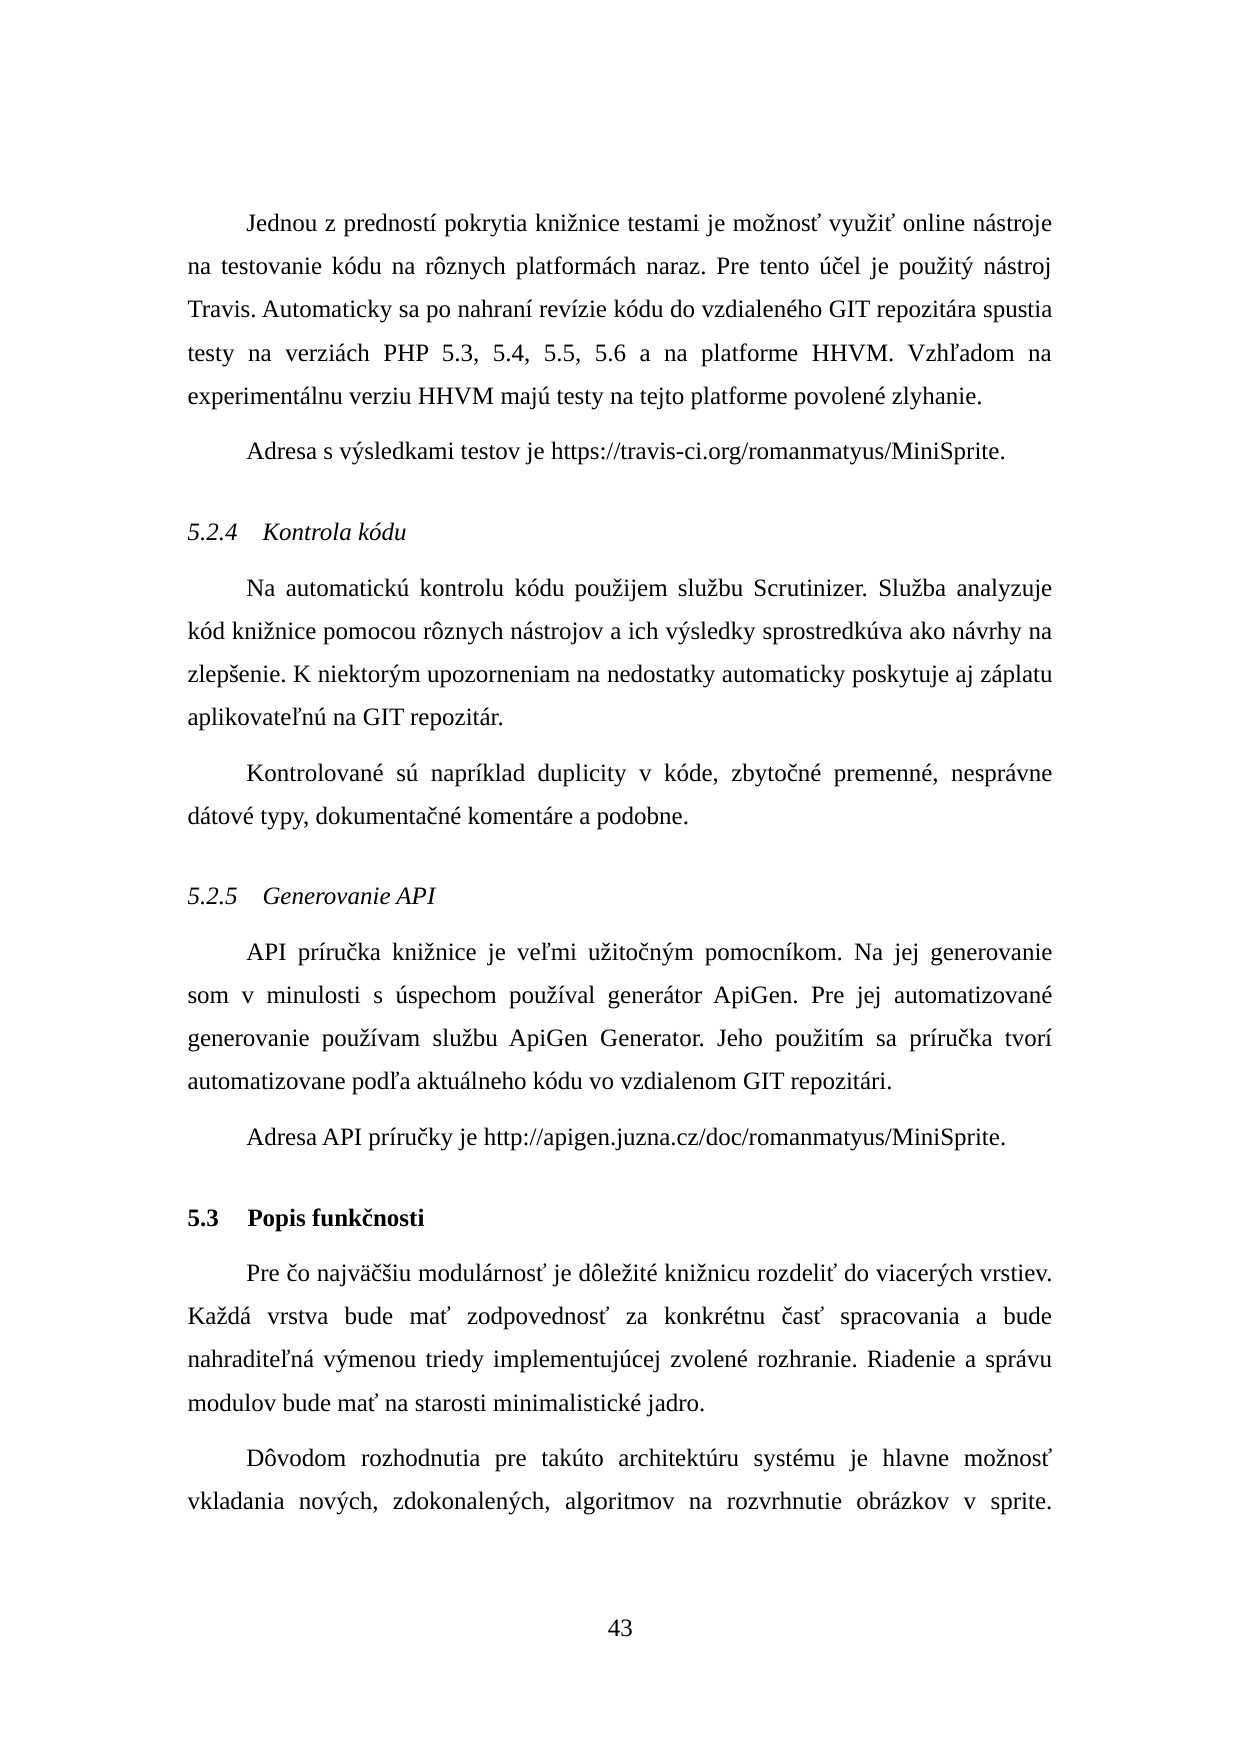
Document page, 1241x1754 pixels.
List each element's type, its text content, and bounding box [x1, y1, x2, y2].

subtitle Popis funkčnosti [187, 1203, 1053, 1231]
subtitle Kontrola kódu [187, 517, 1053, 546]
text Pre čo najväčšiu modulárnosť je dôležité knižnicu rozdeliť do viacerých vrstiev. Každá vrstva bude mať zodpovednosť za konkrétnu časť spracovania a bude nahraditeľná výmenou triedy implementujúcej zvolené rozhranie. Riadenie a správu modulov bude mať na starosti minimalistické jadro. [187, 1258, 1053, 1416]
text API príručka knižnice je veľmi užitočným pomocníkom. Na jej generovanie som v minulosti s úspechom používal generátor ApiGen. Pre jej automatizované generovanie používam službu ApiGen Generator. Jeho použitím sa príručka tvorí automatizovane podľa aktuálneho kódu vo vzdialenom GIT repozitári. [187, 937, 1053, 1095]
text Jednou z predností pokrytia knižnice testami je možnosť využiť online nástroje na testovanie kódu na rôznych platformách naraz. Pre tento účel je použitý nástroj Travis. Automaticky sa po nahraní revízie kódu do vzdialeného GIT repozitára spustia testy na verziách PHP 5.3, 5.4, 5.5, 5.6 a na platforme HHVM. Vzhľadom na experimentálnu verziu HHVM majú testy na tejto platforme povolené zlyhanie. [187, 208, 1053, 409]
text Adresa s výsledkami testov je https://travis-ci.org/romanmatyus/MiniSprite. [187, 436, 1053, 465]
text Dôvodom rozhodnutia pre takúto architektúru systému je hlavne možnosť vkladania nových, zdokonalených, algoritmov na rozvrhnutie obrázkov v sprite. [187, 1443, 1053, 1515]
text Adresa API príručky je http://apigen.juzna.cz/doc/romanmatyus/MiniSprite. [187, 1122, 1053, 1151]
text Na automatickú kontrolu kódu použijem službu Scrutinizer. Služba analyzuje kód knižnice pomocou rôznych nástrojov a ich výsledky sprostredkúva ako návrhy na zlepšenie. K niektorým upozorneniam na nedostatky automaticky poskytuje aj záplatu aplikovateľnú na GIT repozitár. [187, 573, 1053, 731]
text Kontrolované sú napríklad duplicity v kóde, zbytočné premenné, nesprávne dátové typy, dokumentačné komentáre a podobne. [187, 758, 1053, 829]
subtitle Generovanie API [187, 881, 1053, 910]
